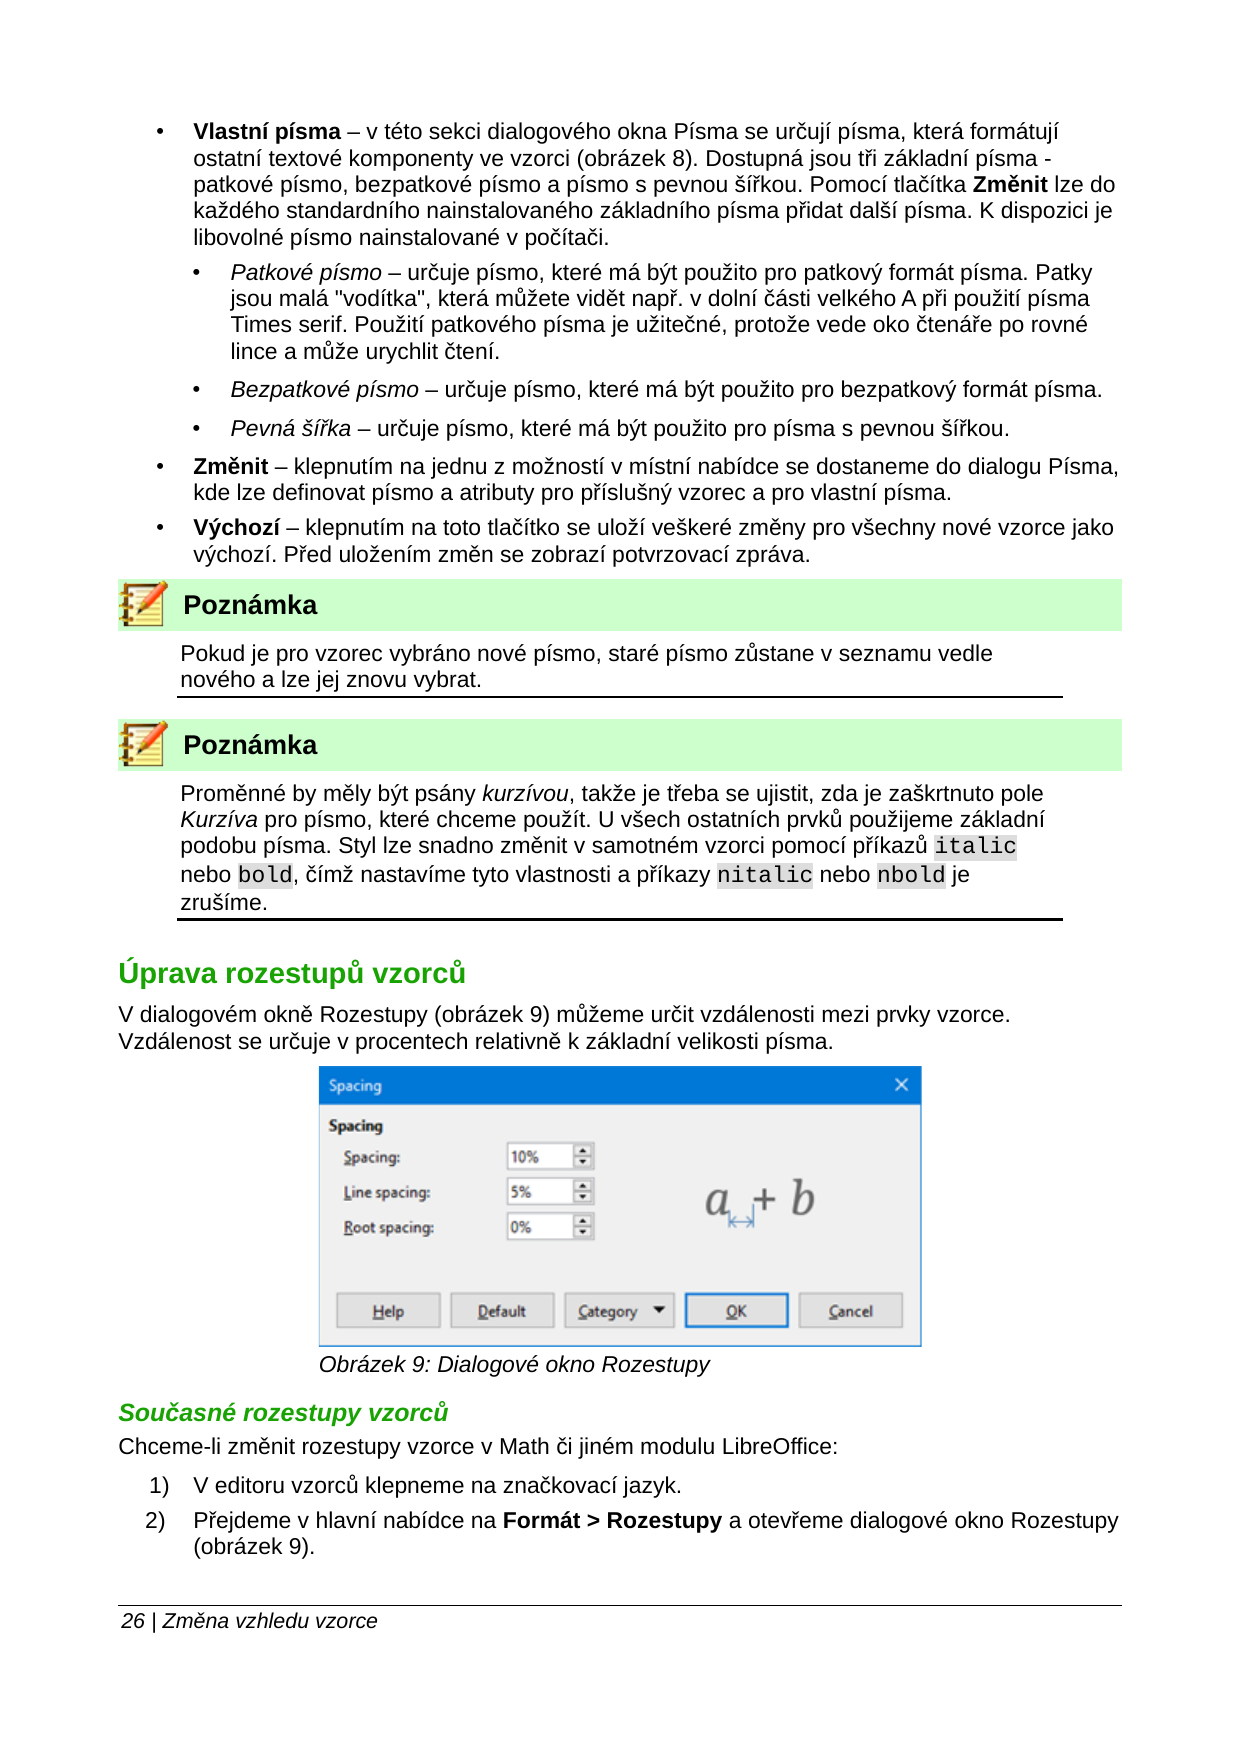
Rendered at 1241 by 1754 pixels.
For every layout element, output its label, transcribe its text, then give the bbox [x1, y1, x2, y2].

text Proměnné by měly být psány kurzívou, takže je třeba se ujistit, zda je zaškrtnuto pole Kurzíva pro písmo, které chceme použít. U všech ostatních prvků použijeme základní podobu písma. Styl lze snadno změnit v samotném vzorci pomocí příkazů italic nebo bold, čímž nastavíme tyto vlastnosti a příkazy nitalic nebo nbold je zrušíme. [177, 777, 1063, 918]
list Přejdeme v hlavní nabídce na Formát > Rozestupy a otevřeme dialogové okno Rozestupy (obrázek 9). [165, 1507, 1122, 1559]
list Bezpatkové písmo – určuje písmo, které má být použito pro bezpatkový formát písma. [192, 376, 1122, 402]
picture [119, 719, 170, 770]
subtitle Poznámka [118, 579, 1122, 631]
subtitle Úprava rozestupů vzorců [118, 956, 1122, 989]
list Změnit – klepnutím na jednu z možností v místní nabídce se dostaneme do dialogu Písma, kde lze definovat písmo a atributy pro příslušný vzorec a pro vlastní písma. [156, 453, 1122, 506]
list Patkové písmo – určuje písmo, které má být použito pro patkový formát písma. Patky jsou malá "vodítka", která můžete vidět např. v dolní části velkého A při použití písma Times serif. Použití patkového písma je užitečné, protože vede oko čtenáře po rovné lince a může urychlit čtení. [192, 259, 1122, 364]
subtitle Současné rozestupy vzorců [118, 1398, 1122, 1427]
picture [119, 579, 170, 630]
text Obrázek 9: Dialogové okno Rozestupy [319, 1347, 922, 1377]
list V editoru vzorců klepneme na značkovací jazyk. [169, 1472, 1122, 1498]
text Pokud je pro vzorec vybráno nové písmo, staré písmo zůstane v seznamu vedle nového a lze jej znovu vybrat. [177, 637, 1063, 696]
text Chceme-li změnit rozestupy vzorce v Math či jiném modulu LibreOffice: [118, 1433, 1122, 1459]
text V dialogovém okně Rozestupy (obrázek 9) můžeme určit vzdálenosti mezi prvky vzorce. Vzdálenost se určuje v procentech relativně k základní velikosti písma. [118, 1001, 1122, 1054]
picture [318, 1066, 922, 1347]
subtitle Poznámka [118, 719, 1122, 771]
list Výchozí – klepnutím na toto tlačítko se uloží veškeré změny pro všechny nové vzorce jako výchozí. Před uložením změn se zobrazí potvrzovací zpráva. [156, 514, 1122, 567]
list Vlastní písma – v této sekci dialogového okna Písma se určují písma, která formátují ostatní textové komponenty ve vzorci (obrázek 8). Dostupná jsou tři základní písma - patkové písmo, bezpatkové písmo a písmo s pevnou šířkou. Pomocí tlačítka Změnit lze do každého standardního nainstalovaného základního písma přidat další písma. K dispozici je libovolné písmo nainstalované v počítači. [156, 118, 1122, 250]
list Pevná šířka – určuje písmo, které má být použito pro písma s pevnou šířkou. [192, 414, 1122, 441]
